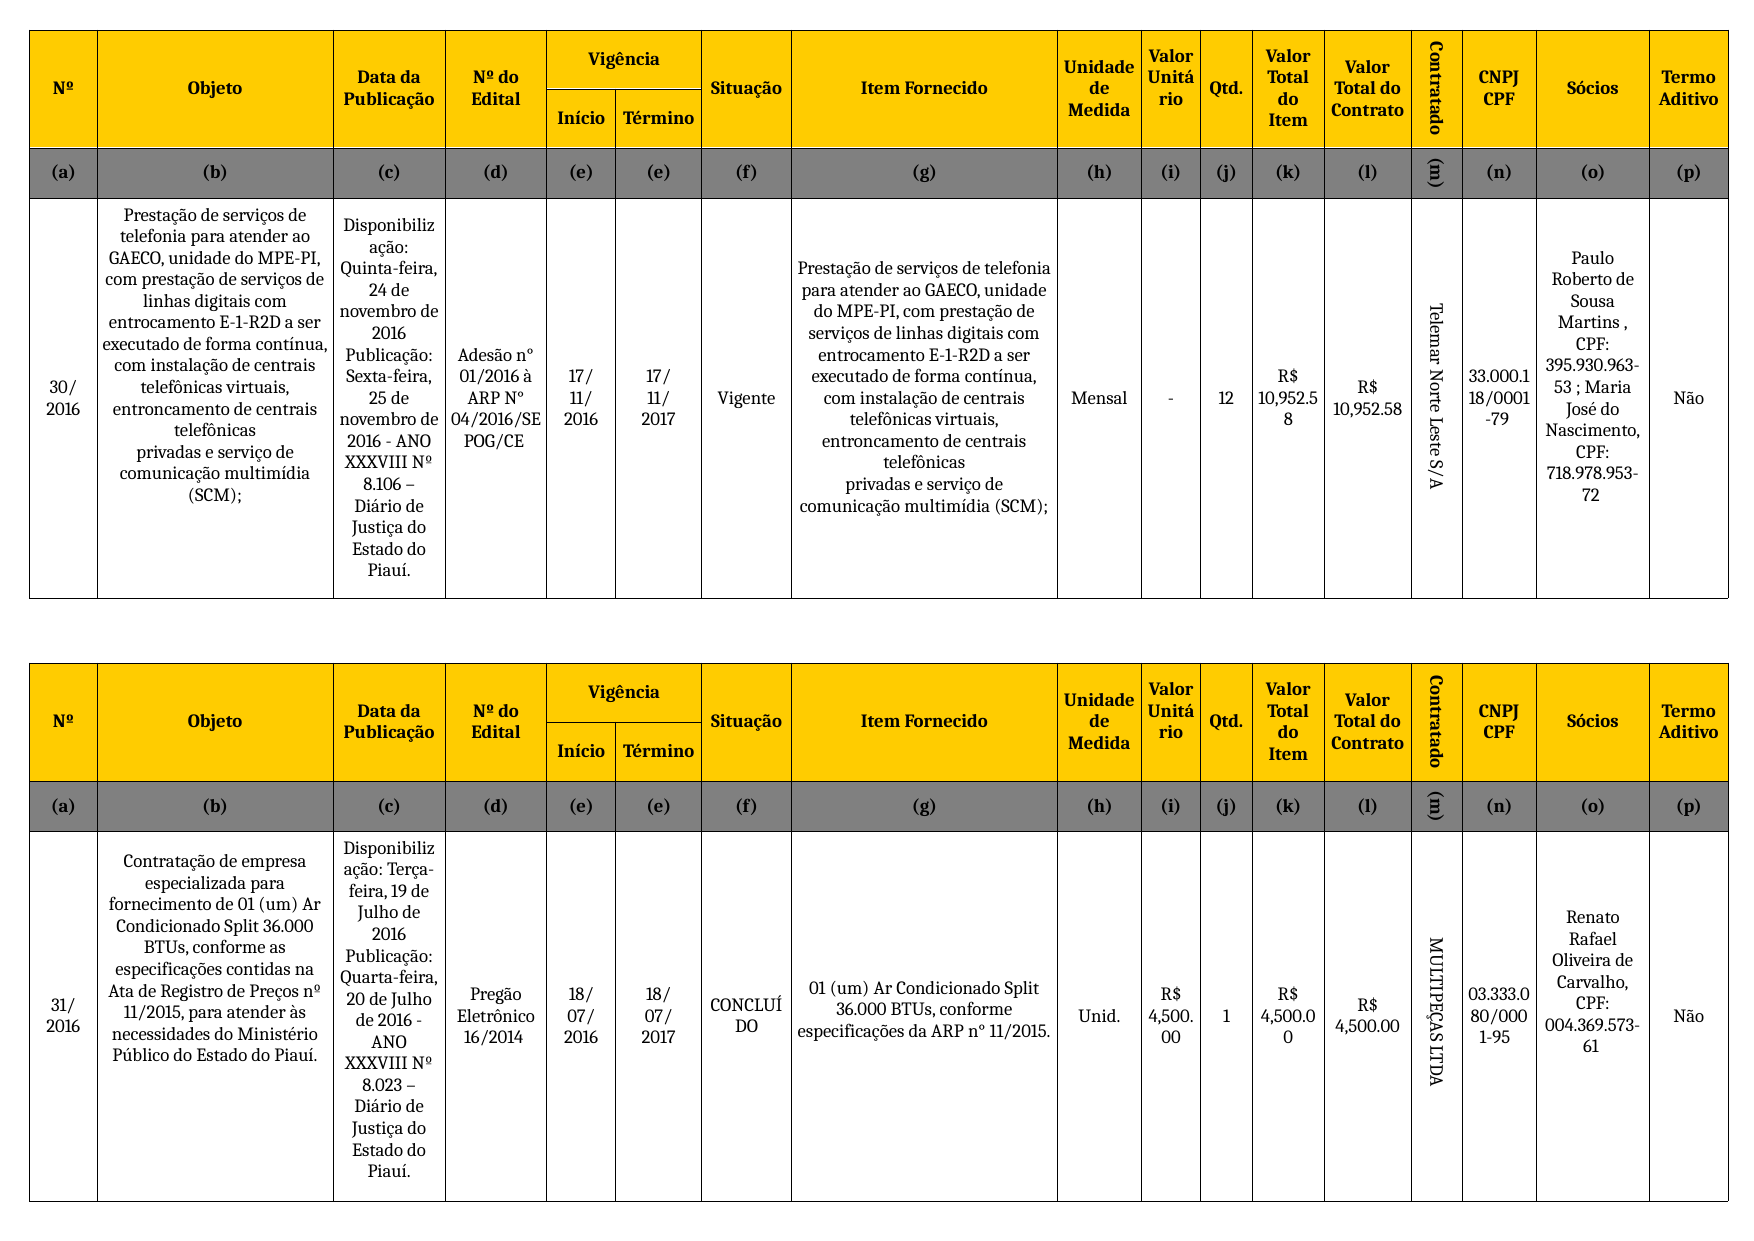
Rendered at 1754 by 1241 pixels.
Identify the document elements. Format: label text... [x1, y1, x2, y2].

table_cell (f) [702, 149, 791, 198]
table_cell (b) [98, 782, 333, 831]
table_cell (d) [446, 149, 546, 198]
table_header CNPJ CPF [1463, 31, 1536, 147]
table_header Contratado [1412, 664, 1462, 781]
table_cell (k) [1253, 149, 1324, 198]
table_cell (n) [1463, 782, 1536, 831]
table_cell Disponibilização: Quinta-feira, 24 de novembro de 2016 Publicação: Sexta-feira, 25 de novembro de 2016 - ANO XXXVIII Nº 8.106 – Diário de Justiça do Estado do Piauí. [334, 199, 445, 598]
table_cell MULTIPEÇAS LTDA [1412, 832, 1462, 1201]
table_cell Unid. [1058, 832, 1141, 1201]
table_header Sócios [1537, 31, 1649, 147]
table_cell (b) [98, 149, 333, 198]
table_cell (p) [1650, 149, 1728, 198]
table_cell (m) [1412, 149, 1462, 198]
table_cell 1 [1201, 832, 1252, 1201]
table_cell Não [1650, 832, 1728, 1201]
table_cell Prestação de serviços de telefonia para atender ao GAECO, unidade do MPE-PI, com prestação de serviços de linhas digitais com entrocamento E-1-R2D a ser executado de forma contínua, com instalação de centrais telefônicas virtuais, entroncamento de centrais telefônicas privadas e serviço de comunicação multimídia (SCM); [98, 199, 333, 598]
table_cell Prestação de serviços de telefonia para atender ao GAECO, unidade do MPE-PI, com prestação de serviços de linhas digitais com entrocamento E-1-R2D a ser executado de forma contínua, com instalação de centrais telefônicas virtuais, entroncamento de centrais telefônicas privadas e serviço de comunicação multimídia (SCM); [792, 199, 1057, 598]
table_header Item Fornecido [792, 31, 1057, 147]
table_cell (e) [547, 782, 615, 831]
table_cell Término [616, 723, 701, 781]
table_header Unidade de Medida [1058, 664, 1141, 781]
table_cell (a) [30, 782, 97, 831]
table_header Nº do Edital [446, 664, 546, 781]
table_cell CONCLUÍDO [702, 832, 791, 1201]
table_cell R$ 4.500,00 [1253, 832, 1324, 1201]
table_cell (j) [1201, 782, 1252, 831]
table_cell Não [1650, 199, 1728, 598]
table_cell Paulo Roberto de Sousa Martins , CPF: 395.930.963-53 ; Maria José do Nascimento, CPF: 718.978.953-72 [1537, 199, 1649, 598]
table_header Vigência [547, 31, 701, 88]
table_cell Renato Rafael Oliveira de Carvalho, CPF: 004.369.573-61 [1537, 832, 1649, 1201]
table_header Objeto [98, 31, 333, 147]
table_cell (e) [616, 782, 701, 831]
table_cell 01 (um) Ar Condicionado Split 36.000 BTUs, conforme especificações da ARP n° 11/2015. [792, 832, 1057, 1201]
table_cell Início [547, 723, 615, 781]
table_cell (p) [1650, 782, 1728, 831]
table_cell Adesão n° 01/2016 à ARP N° 04/2016/SEPOG/CE [446, 199, 546, 598]
table_cell (k) [1253, 782, 1324, 831]
table_cell Vigente [702, 199, 791, 598]
table_header Vigência [547, 664, 701, 722]
table_cell (h) [1058, 149, 1141, 198]
table_header Contratado [1412, 31, 1462, 147]
table_cell Disponibilização: Terça-feira, 19 de Julho de 2016 Publicação: Quarta-feira, 20 de Julho de 2016 - ANO XXXVIII Nº 8.023 – Diário de Justiça do Estado do Piauí. [334, 832, 445, 1201]
table_cell (e) [616, 149, 701, 198]
table_cell (c) [334, 782, 445, 831]
table_cell (c) [334, 149, 445, 198]
table_cell (g) [792, 149, 1057, 198]
table_header CNPJ CPF [1463, 664, 1536, 781]
table_cell 18/ 07/ 2016 [547, 832, 615, 1201]
table_cell (e) [547, 149, 615, 198]
table_header Situação [702, 664, 791, 781]
table_cell (m) [1412, 782, 1462, 831]
table_cell (j) [1201, 149, 1252, 198]
table_header Unidade de Medida [1058, 31, 1141, 147]
table_header Data da Publicação [334, 664, 445, 781]
table_cell (a) [30, 149, 97, 198]
table_cell Contratação de empresa especializada para fornecimento de 01 (um) Ar Condicionado Split 36.000 BTUs, conforme as especificações contidas na Ata de Registro de Preços nº 11/2015, para atender às necessidades do Ministério Público do Estado do Piauí. [98, 832, 333, 1201]
table_cell 31/ 2016 [30, 832, 97, 1201]
table_header Nº [30, 664, 97, 781]
table_cell - [1142, 199, 1200, 598]
table_cell R$ 10.952,58 [1325, 199, 1411, 598]
table_cell (n) [1463, 149, 1536, 198]
table_header Situação [702, 31, 791, 147]
table_header Qtd. [1201, 31, 1252, 147]
table_cell 17/ 11/ 2017 [616, 199, 701, 598]
table_cell R$ 4.500,00 [1325, 832, 1411, 1201]
table_cell Telemar Norte Leste S/A [1412, 199, 1462, 598]
table_cell (l) [1325, 782, 1411, 831]
table_header Valor Unitário [1142, 31, 1200, 147]
table_header Valor Total do Contrato [1325, 664, 1411, 781]
table_cell 17/ 11/ 2016 [547, 199, 615, 598]
table_header Item Fornecido [792, 664, 1057, 781]
table_header Valor Total do Item [1253, 31, 1324, 147]
table_cell 30/ 2016 [30, 199, 97, 598]
table_header Valor Total do Item [1253, 664, 1324, 781]
table_cell (f) [702, 782, 791, 831]
table_cell (l) [1325, 149, 1411, 198]
table_header Objeto [98, 664, 333, 781]
table_header Qtd. [1201, 664, 1252, 781]
table_cell 33.000.118/0001-79 [1463, 199, 1536, 598]
table_header Termo Aditivo [1650, 31, 1728, 147]
table_cell Mensal [1058, 199, 1141, 598]
table_header Nº [30, 31, 97, 147]
table_cell (o) [1537, 149, 1649, 198]
table_cell R$ 4.500,00 [1142, 832, 1200, 1201]
table_cell Pregão Eletrônico 16/2014 [446, 832, 546, 1201]
table_cell 12 [1201, 199, 1252, 598]
table_cell R$ 10.952,58 [1253, 199, 1324, 598]
table_cell 18/ 07/ 2017 [616, 832, 701, 1201]
table_cell (i) [1142, 782, 1200, 831]
table_cell (o) [1537, 782, 1649, 831]
table_cell Início [547, 90, 615, 147]
table_header Data da Publicação [334, 31, 445, 147]
table_cell 03.333.080/0001-95 [1463, 832, 1536, 1201]
table_header Sócios [1537, 664, 1649, 781]
table_cell (g) [792, 782, 1057, 831]
table_header Termo Aditivo [1650, 664, 1728, 781]
table_header Valor Total do Contrato [1325, 31, 1411, 147]
table_cell (d) [446, 782, 546, 831]
table_header Nº do Edital [446, 31, 546, 147]
table_header Valor Unitário [1142, 664, 1200, 781]
table_cell (h) [1058, 782, 1141, 831]
table_cell Término [616, 90, 701, 147]
table_cell (i) [1142, 149, 1200, 198]
